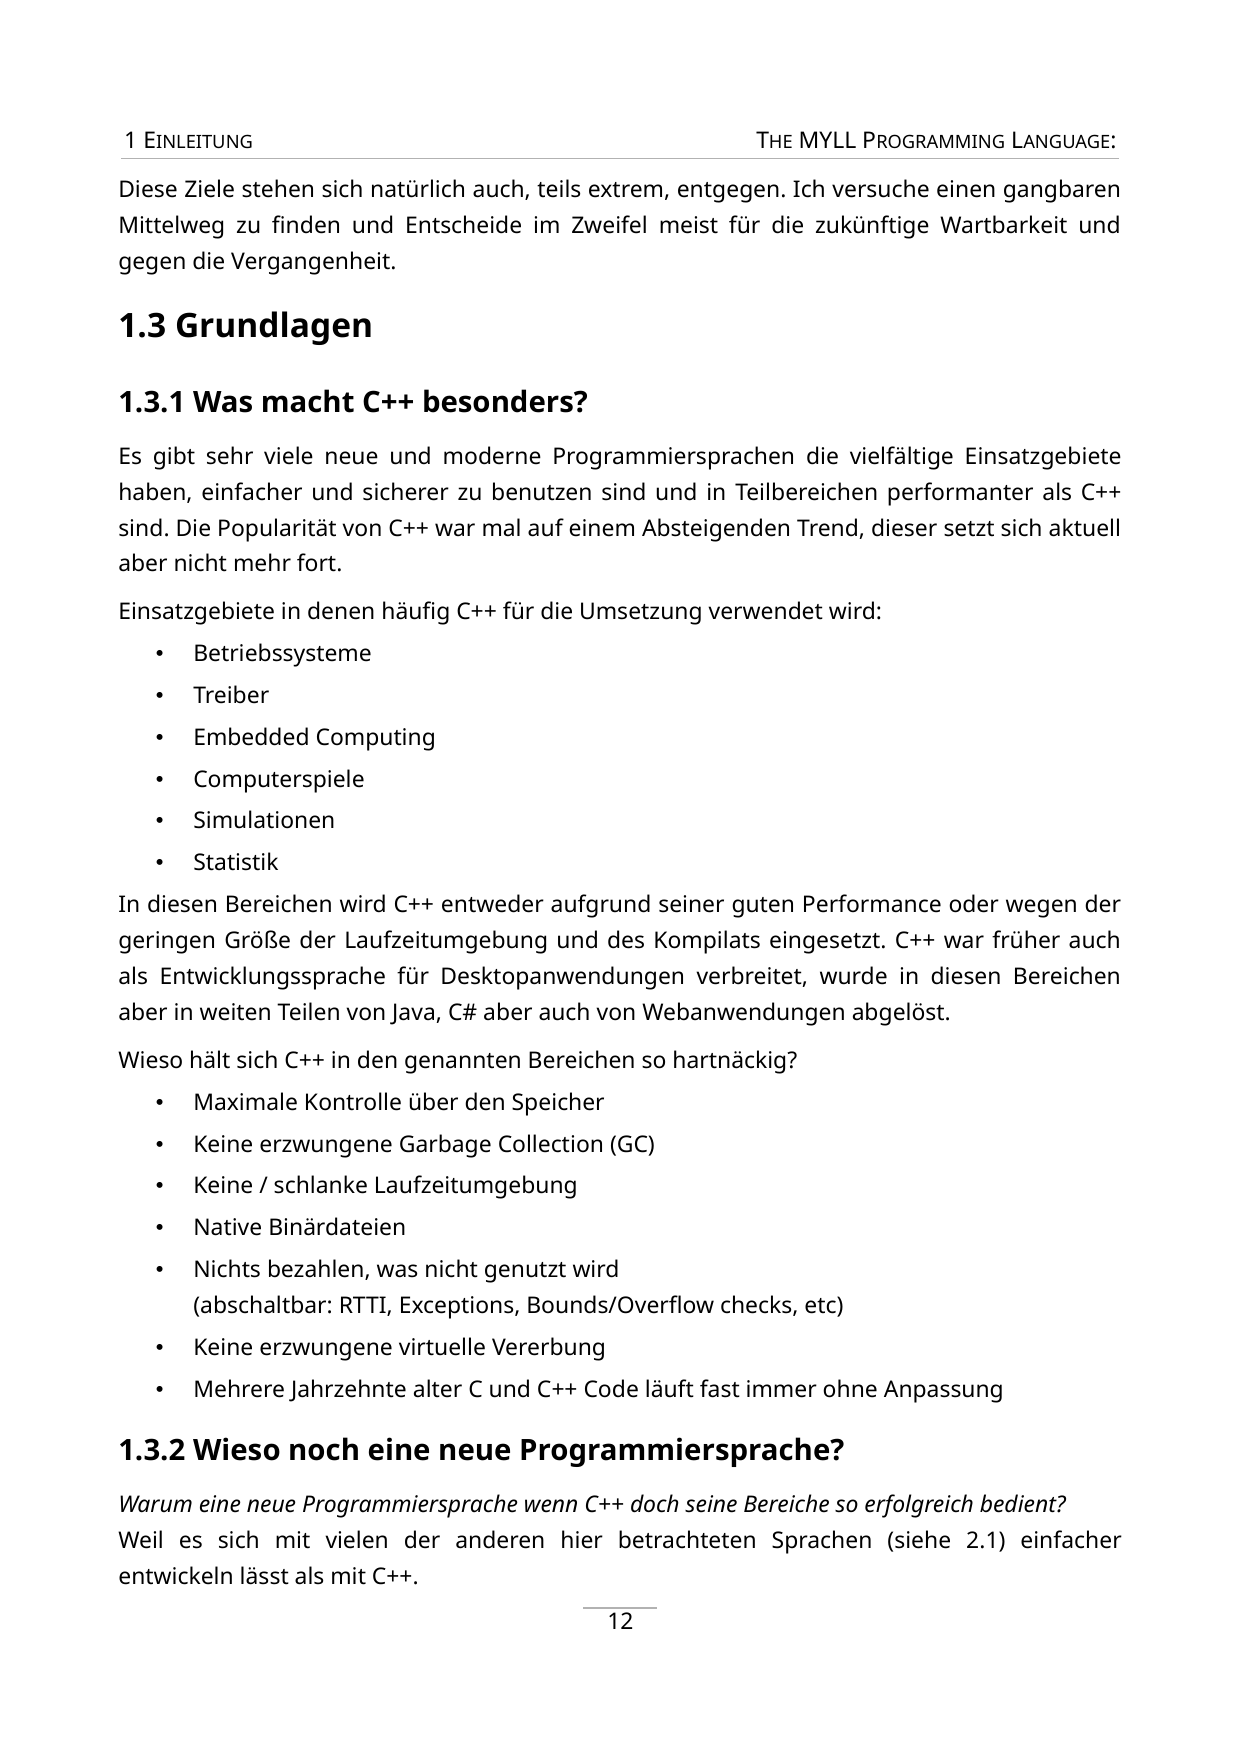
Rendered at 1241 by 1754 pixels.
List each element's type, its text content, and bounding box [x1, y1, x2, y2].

list Nichts bezahlen, was nicht genutzt wird (abschaltbar: RTTI, Exceptions, Bounds/Overflow checks, etc) [156, 1253, 1122, 1320]
text Diese Ziele stehen sich natürlich auch, teils extrem, entgegen. Ich versuche einen gangbaren Mittelweg zu finden und Entscheide im Zweifel meist für die zukünftige Wartbarkeit und gegen die Vergangenheit. [118, 173, 1122, 276]
list Keine erzwungene virtuelle Vererbung [156, 1331, 1122, 1362]
subtitle Wieso hält sich C++ in den genannten Bereichen so hartnäckig? [118, 1044, 1122, 1075]
subtitle Einsatzgebiete in denen häufig C++ für die Umsetzung verwendet wird: [118, 595, 1122, 626]
subtitle Grundlagen [118, 302, 1122, 347]
list Mehrere Jahrzehnte alter C und C++ Code läuft fast immer ohne Anpassung [156, 1373, 1122, 1404]
list Native Binärdateien [156, 1211, 1122, 1242]
text Warum eine neue Programmiersprache wenn C++ doch seine Bereiche so erfolgreich bedient? Weil es sich mit vielen der anderen hier betrachteten Sprachen (siehe 2.1) einfacher entwickeln lässt als mit C++. [118, 1488, 1122, 1591]
list Treiber [156, 679, 1122, 710]
list Keine erzwungene Garbage Collection (GC) [156, 1127, 1122, 1159]
list Keine / schlanke Laufzeitumgebung [156, 1169, 1122, 1201]
list Statistik [156, 846, 1122, 878]
subtitle Was macht C++ besonders? [118, 381, 1122, 421]
subtitle Wieso noch eine neue Programmiersprache? [118, 1429, 1122, 1469]
list Betriebssysteme [156, 637, 1122, 668]
text In diesen Bereichen wird C++ entweder aufgrund seiner guten Performance oder wegen der geringen Größe der Laufzeitumgebung und des Kompilats eingesetzt. C++ war früher auch als Entwicklungssprache für Desktopanwendungen verbreitet, wurde in diesen Bereichen aber in weiten Teilen von Java, C# aber auch von Webanwendungen abgelöst. [118, 888, 1122, 1027]
list Simulationen [156, 804, 1122, 836]
list Computerspiele [156, 763, 1122, 794]
list Embedded Computing [156, 721, 1122, 752]
text Es gibt sehr viele neue und moderne Programmiersprachen die vielfältige Einsatzgebiete haben, einfacher und sicherer zu benutzen sind und in Teilbereichen performanter als C++ sind. Die Popularität von C++ war mal auf einem Absteigenden Trend, dieser setzt sich aktuell aber nicht mehr fort. [118, 439, 1122, 579]
list Maximale Kontrolle über den Speicher [156, 1086, 1122, 1117]
